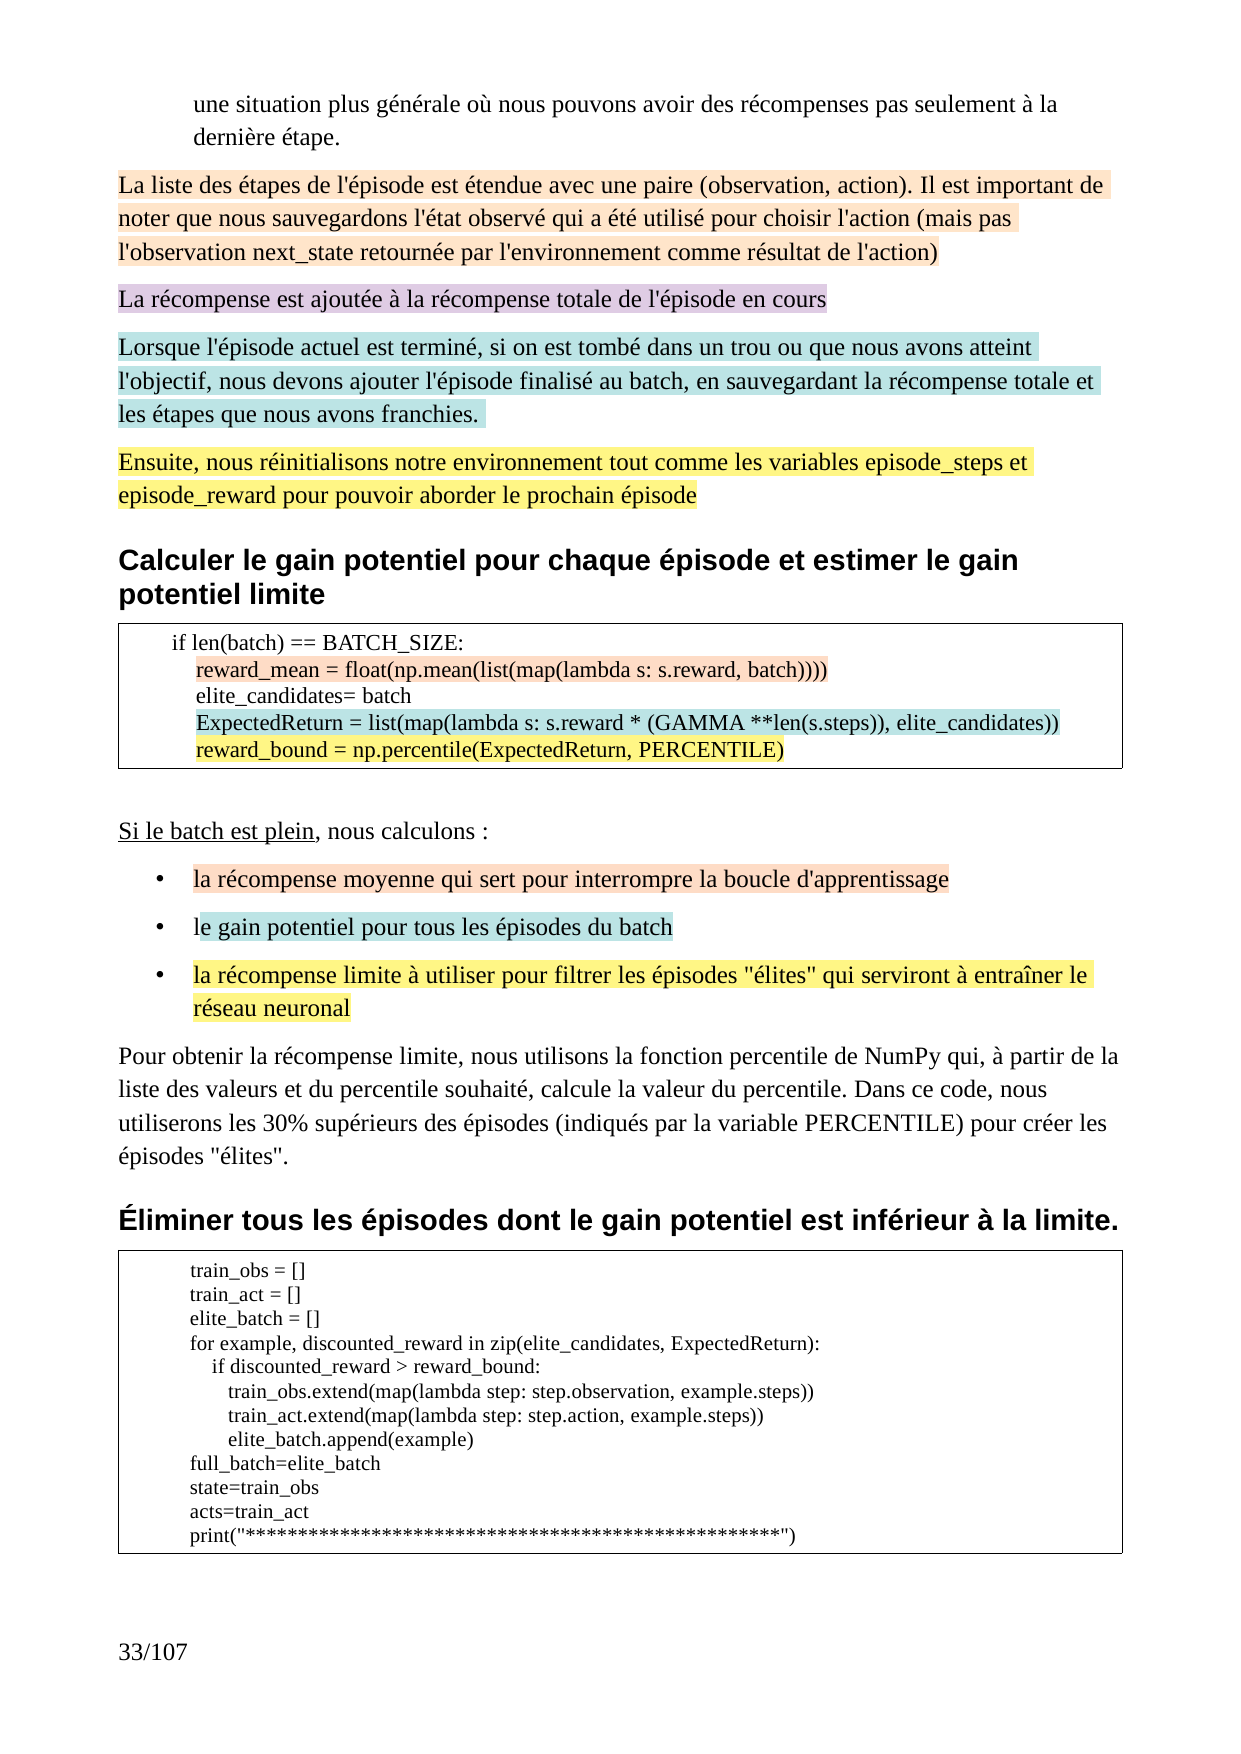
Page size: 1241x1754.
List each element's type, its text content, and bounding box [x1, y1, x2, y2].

text Lorsque l'épisode actuel est terminé, si on est tombé dans un trou ou que nous avons atteint l'objectif, nous devons ajouter l'épisode finalisé au batch, en sauvegardant la récompense totale et les étapes que nous avons franchies. [118, 332, 1122, 428]
text La liste des étapes de l'épisode est étendue avec une paire (observation, action). Il est important de noter que nous sauvegardons l'état observé qui a été utilisé pour choisir l'action (mais pas l'observation next_state retournée par l'environnement comme résultat de l'action) [118, 170, 1122, 266]
table_header train_obs = [] train_act = [] elite_batch = [] for example, discounted_reward in zip(elite_candidates, ExpectedReturn): if discounted_reward > reward_bound: train_obs.extend(map(lambda step: step.observation, example.steps)) train_act.extend(map(lambda step: step.action, example.steps)) elite_batch.append(example) full_batch=elite_batch state=train_obs acts=train_act print("***************************************************") [119, 1251, 1122, 1553]
text Si le batch est plein, nous calculons : [118, 816, 1122, 845]
list la récompense moyenne qui sert pour interrompre la boucle d'apprentissage [156, 864, 1122, 893]
text La récompense est ajoutée à la récompense totale de l'épisode en cours [118, 284, 1122, 313]
subtitle Calculer le gain potentiel pour chaque épisode et estimer le gain potentiel limite [118, 543, 1122, 611]
text Pour obtenir la récompense limite, nous utilisons la fonction percentile de NumPy qui, à partir de la liste des valeurs et du percentile souhaité, calcule la valeur du percentile. Dans ce code, nous utiliserons les 30% supérieurs des épisodes (indiqués par la variable PERCENTILE) pour créer les épisodes "élites". [118, 1041, 1122, 1170]
subtitle Éliminer tous les épisodes dont le gain potentiel est inférieur à la limite. [118, 1203, 1122, 1237]
text Ensuite, nous réinitialisons notre environnement tout comme les variables episode_steps et episode_reward pour pouvoir aborder le prochain épisode [118, 447, 1122, 509]
list la récompense limite à utiliser pour filtrer les épisodes "élites" qui serviront à entraîner le réseau neuronal [156, 959, 1122, 1022]
table_header if len(batch) == BATCH_SIZE: reward_mean = float(np.mean(list(map(lambda s: s.reward, batch)))) elite_candidates= batch ExpectedReturn = list(map(lambda s: s.reward * (GAMMA **len(s.steps)), elite_candidates)) reward_bound = np.percentile(ExpectedReturn, PERCENTILE) [119, 624, 1122, 768]
list le gain potentiel pour tous les épisodes du batch [156, 912, 1122, 941]
list une situation plus générale où nous pouvons avoir des récompenses pas seulement à la dernière étape. [156, 88, 1122, 151]
